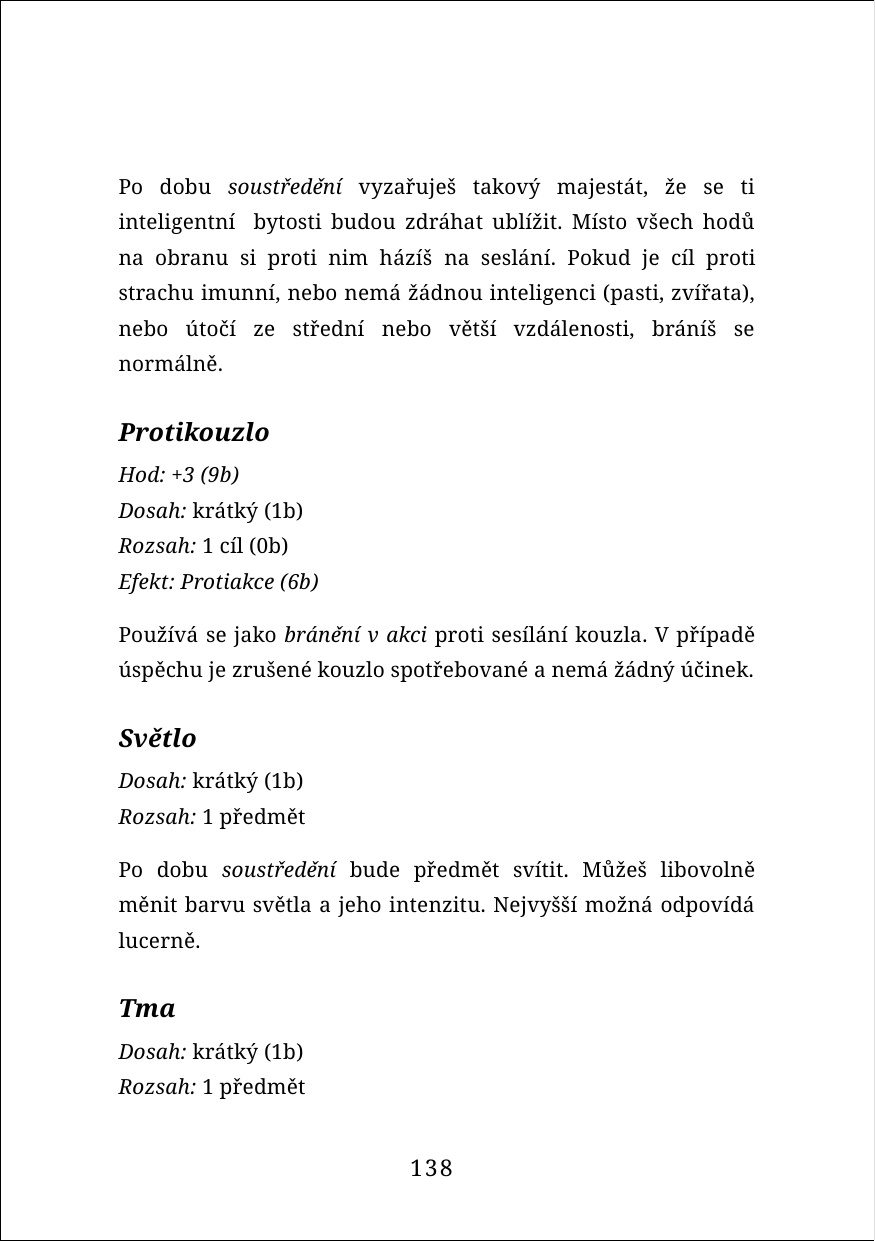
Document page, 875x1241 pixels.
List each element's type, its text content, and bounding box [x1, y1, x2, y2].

text Po dobu soustředění bude předmět svítit. Můžeš libovolně měnit barvu světla a jeho intenzitu. Nejvyšší možná odpovídá lucerně. [118, 855, 756, 954]
text Po dobu soustředění vyzařuješ takový majestát, že se ti inteligentní bytosti budou zdráhat ublížit. Místo všech hodů na obranu si proti nim házíš na seslání. Pokud je cíl proti strachu imunní, nebo nemá žádnou inteligenci (pasti, zvířata), nebo útočí ze střední nebo větší vzdálenosti, bráníš se normálně. [118, 172, 756, 378]
text Dosah: krátký (1b) Rozsah: 1 předmět [118, 766, 756, 830]
text Používá se jako bránění v akci proti sesílání kouzla. V případě úspěchu je zrušené kouzlo spotřebované a nemá žádný účinek. [118, 620, 756, 684]
subtitle Tma [118, 991, 756, 1025]
subtitle Světlo [118, 721, 756, 754]
subtitle Protikouzlo [118, 414, 756, 448]
text Dosah: krátký (1b) Rozsah: 1 předmět [118, 1037, 756, 1101]
text Hod: +3 (9b) Dosah: krátký (1b) Rozsah: 1 cíl (0b) Efekt: Protiakce (6b) [118, 460, 756, 595]
